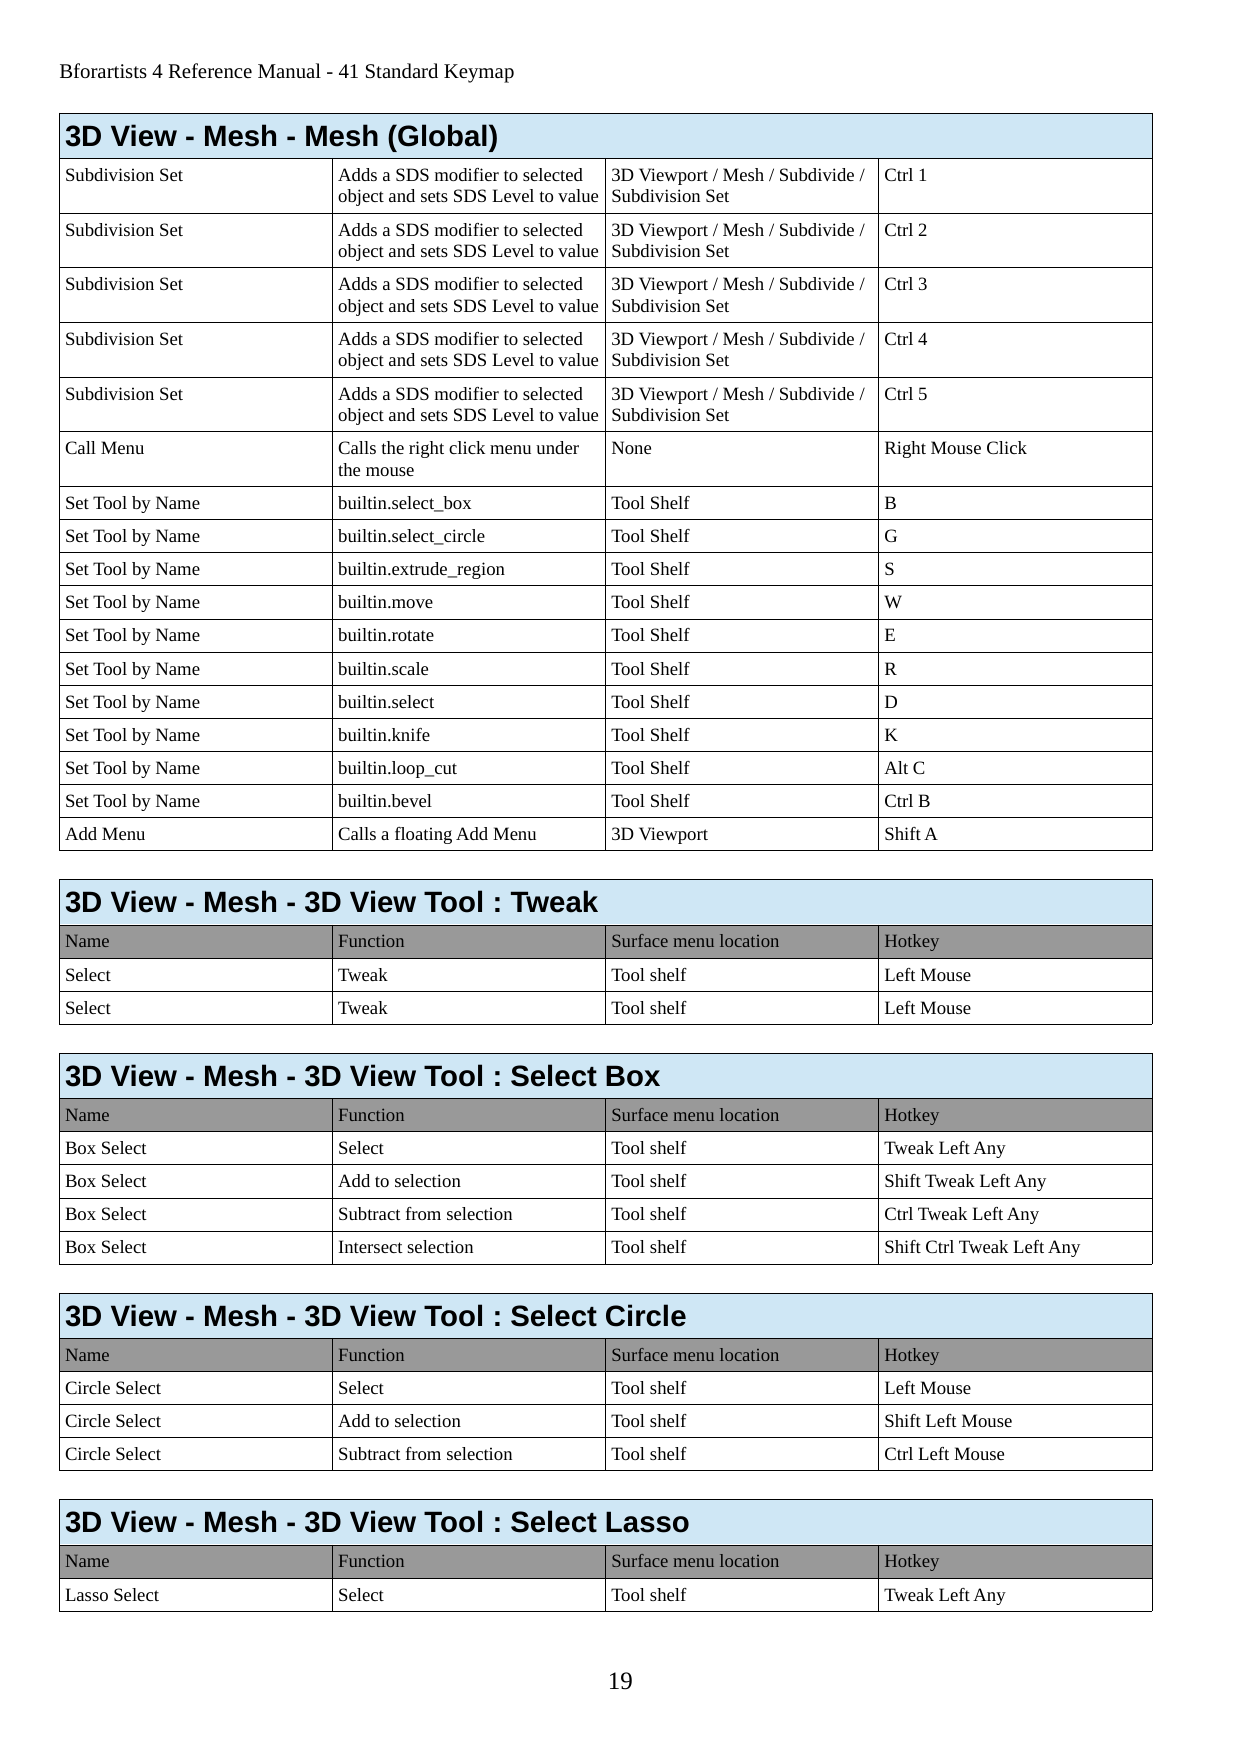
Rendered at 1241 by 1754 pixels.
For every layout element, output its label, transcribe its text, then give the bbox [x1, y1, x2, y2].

table_cell Shift Ctrl Tweak Left Any [879, 1232, 1152, 1264]
table_cell Tool Shelf [606, 553, 878, 585]
table_cell builtin.select [333, 686, 605, 718]
table_cell Calls the right click menu under the mouse [333, 432, 605, 486]
table_cell builtin.move [333, 586, 605, 618]
table_cell Ctrl Left Mouse [879, 1438, 1152, 1470]
table_cell Adds a SDS modifier to selected object and sets SDS Level to value [333, 214, 605, 267]
table_cell W [879, 586, 1152, 618]
table_cell Shift A [879, 818, 1152, 850]
table_cell Select [60, 992, 332, 1024]
table_cell Select [60, 959, 332, 991]
table_cell E [879, 620, 1152, 652]
table_cell Tool Shelf [606, 686, 878, 718]
table_cell Subdivision Set [60, 214, 332, 267]
table_cell Box Select [60, 1132, 332, 1164]
table_cell 3D Viewport / Mesh / Subdivide / Subdivision Set [606, 214, 878, 267]
table_cell Hotkey [879, 1339, 1152, 1371]
table_cell Circle Select [60, 1438, 332, 1470]
table_cell builtin.select_box [333, 487, 605, 519]
table_cell Call Menu [60, 432, 332, 486]
table_cell R [879, 653, 1152, 685]
table_cell Left Mouse [879, 992, 1152, 1024]
table_cell Tweak Left Any [879, 1579, 1152, 1611]
table_cell Subdivision Set [60, 159, 332, 213]
table_cell Adds a SDS modifier to selected object and sets SDS Level to value [333, 323, 605, 377]
table_cell Ctrl 1 [879, 159, 1152, 213]
table_cell Add to selection [333, 1165, 605, 1197]
table_cell Ctrl 3 [879, 268, 1152, 322]
table_cell Surface menu location [606, 1099, 878, 1131]
table_cell Box Select [60, 1199, 332, 1231]
table_cell Tool shelf [606, 1438, 878, 1470]
table_cell Set Tool by Name [60, 752, 332, 784]
table_cell 3D Viewport / Mesh / Subdivide / Subdivision Set [606, 378, 878, 431]
table_cell D [879, 686, 1152, 718]
table_cell Tool Shelf [606, 520, 878, 552]
table_cell Subtract from selection [333, 1199, 605, 1231]
table_cell Calls a floating Add Menu [333, 818, 605, 850]
table_header 3D View - Mesh - 3D View Tool : Select Circle [60, 1294, 1152, 1338]
table_cell Tool shelf [606, 1232, 878, 1264]
table_cell Tweak Left Any [879, 1132, 1152, 1164]
table_cell builtin.loop_cut [333, 752, 605, 784]
table_cell Set Tool by Name [60, 520, 332, 552]
table_cell Ctrl 2 [879, 214, 1152, 267]
table_cell Select [333, 1372, 605, 1404]
table_cell Set Tool by Name [60, 785, 332, 817]
table_cell Function [333, 1546, 605, 1578]
table_cell Box Select [60, 1165, 332, 1197]
table_cell Hotkey [879, 1546, 1152, 1578]
table_cell Circle Select [60, 1405, 332, 1437]
table_cell Set Tool by Name [60, 620, 332, 652]
table_header 3D View - Mesh - 3D View Tool : Select Lasso [60, 1500, 1152, 1544]
table_cell Name [60, 1339, 332, 1371]
table_cell Function [333, 1099, 605, 1131]
table_cell Surface menu location [606, 1546, 878, 1578]
table_cell Surface menu location [606, 1339, 878, 1371]
table_cell Tool Shelf [606, 653, 878, 685]
table_cell Subdivision Set [60, 323, 332, 377]
table_cell Set Tool by Name [60, 487, 332, 519]
table_header 3D View - Mesh - 3D View Tool : Tweak [60, 880, 1152, 924]
table_cell K [879, 719, 1152, 751]
table_cell Lasso Select [60, 1579, 332, 1611]
table_cell Subdivision Set [60, 378, 332, 431]
table_cell Hotkey [879, 926, 1152, 958]
table_cell Tool shelf [606, 1372, 878, 1404]
table_cell Surface menu location [606, 926, 878, 958]
table_cell Tweak [333, 992, 605, 1024]
table_cell Name [60, 1099, 332, 1131]
table_cell G [879, 520, 1152, 552]
table_cell Name [60, 926, 332, 958]
table_cell B [879, 487, 1152, 519]
table_cell builtin.select_circle [333, 520, 605, 552]
table_cell Left Mouse [879, 1372, 1152, 1404]
table_cell Circle Select [60, 1372, 332, 1404]
table_cell Tool shelf [606, 1405, 878, 1437]
table_cell Box Select [60, 1232, 332, 1264]
table_cell builtin.bevel [333, 785, 605, 817]
table_cell Adds a SDS modifier to selected object and sets SDS Level to value [333, 268, 605, 322]
table_cell Ctrl Tweak Left Any [879, 1199, 1152, 1231]
table_cell Hotkey [879, 1099, 1152, 1131]
table_cell Subtract from selection [333, 1438, 605, 1470]
table_cell Tool shelf [606, 1199, 878, 1231]
table_cell Tool Shelf [606, 586, 878, 618]
table_cell Add to selection [333, 1405, 605, 1437]
table_cell Tool shelf [606, 992, 878, 1024]
table_cell builtin.knife [333, 719, 605, 751]
table_cell None [606, 432, 878, 486]
table_cell builtin.rotate [333, 620, 605, 652]
table_cell Intersect selection [333, 1232, 605, 1264]
table_cell Name [60, 1546, 332, 1578]
table_cell 3D Viewport / Mesh / Subdivide / Subdivision Set [606, 268, 878, 322]
table_cell Add Menu [60, 818, 332, 850]
table_cell Set Tool by Name [60, 686, 332, 718]
table_cell 3D Viewport / Mesh / Subdivide / Subdivision Set [606, 159, 878, 213]
table_cell Set Tool by Name [60, 553, 332, 585]
table_cell Tool Shelf [606, 620, 878, 652]
table_cell Tool Shelf [606, 719, 878, 751]
table_cell S [879, 553, 1152, 585]
table_cell Ctrl 5 [879, 378, 1152, 431]
table_cell Set Tool by Name [60, 719, 332, 751]
table_cell Select [333, 1579, 605, 1611]
table_cell 3D Viewport / Mesh / Subdivide / Subdivision Set [606, 323, 878, 377]
table_cell Subdivision Set [60, 268, 332, 322]
table_cell Tool shelf [606, 1579, 878, 1611]
table_cell Tool Shelf [606, 785, 878, 817]
table_cell Ctrl 4 [879, 323, 1152, 377]
table_cell Adds a SDS modifier to selected object and sets SDS Level to value [333, 159, 605, 213]
table_cell Set Tool by Name [60, 653, 332, 685]
table_cell Set Tool by Name [60, 586, 332, 618]
table_cell Tool Shelf [606, 752, 878, 784]
table_cell Function [333, 1339, 605, 1371]
table_cell Adds a SDS modifier to selected object and sets SDS Level to value [333, 378, 605, 431]
table_cell Tool shelf [606, 1132, 878, 1164]
table_header 3D View - Mesh - 3D View Tool : Select Box [60, 1054, 1152, 1098]
table_cell Tweak [333, 959, 605, 991]
table_cell 3D Viewport [606, 818, 878, 850]
table_cell Left Mouse [879, 959, 1152, 991]
table_header 3D View - Mesh - Mesh (Global) [60, 114, 1152, 158]
table_cell Alt C [879, 752, 1152, 784]
table_cell Function [333, 926, 605, 958]
table_cell Tool Shelf [606, 487, 878, 519]
table_cell builtin.scale [333, 653, 605, 685]
table_cell Ctrl B [879, 785, 1152, 817]
table_cell Select [333, 1132, 605, 1164]
table_cell Shift Tweak Left Any [879, 1165, 1152, 1197]
table_cell Tool shelf [606, 959, 878, 991]
table_cell Tool shelf [606, 1165, 878, 1197]
table_cell builtin.extrude_region [333, 553, 605, 585]
table_cell Shift Left Mouse [879, 1405, 1152, 1437]
table_cell Right Mouse Click [879, 432, 1152, 486]
